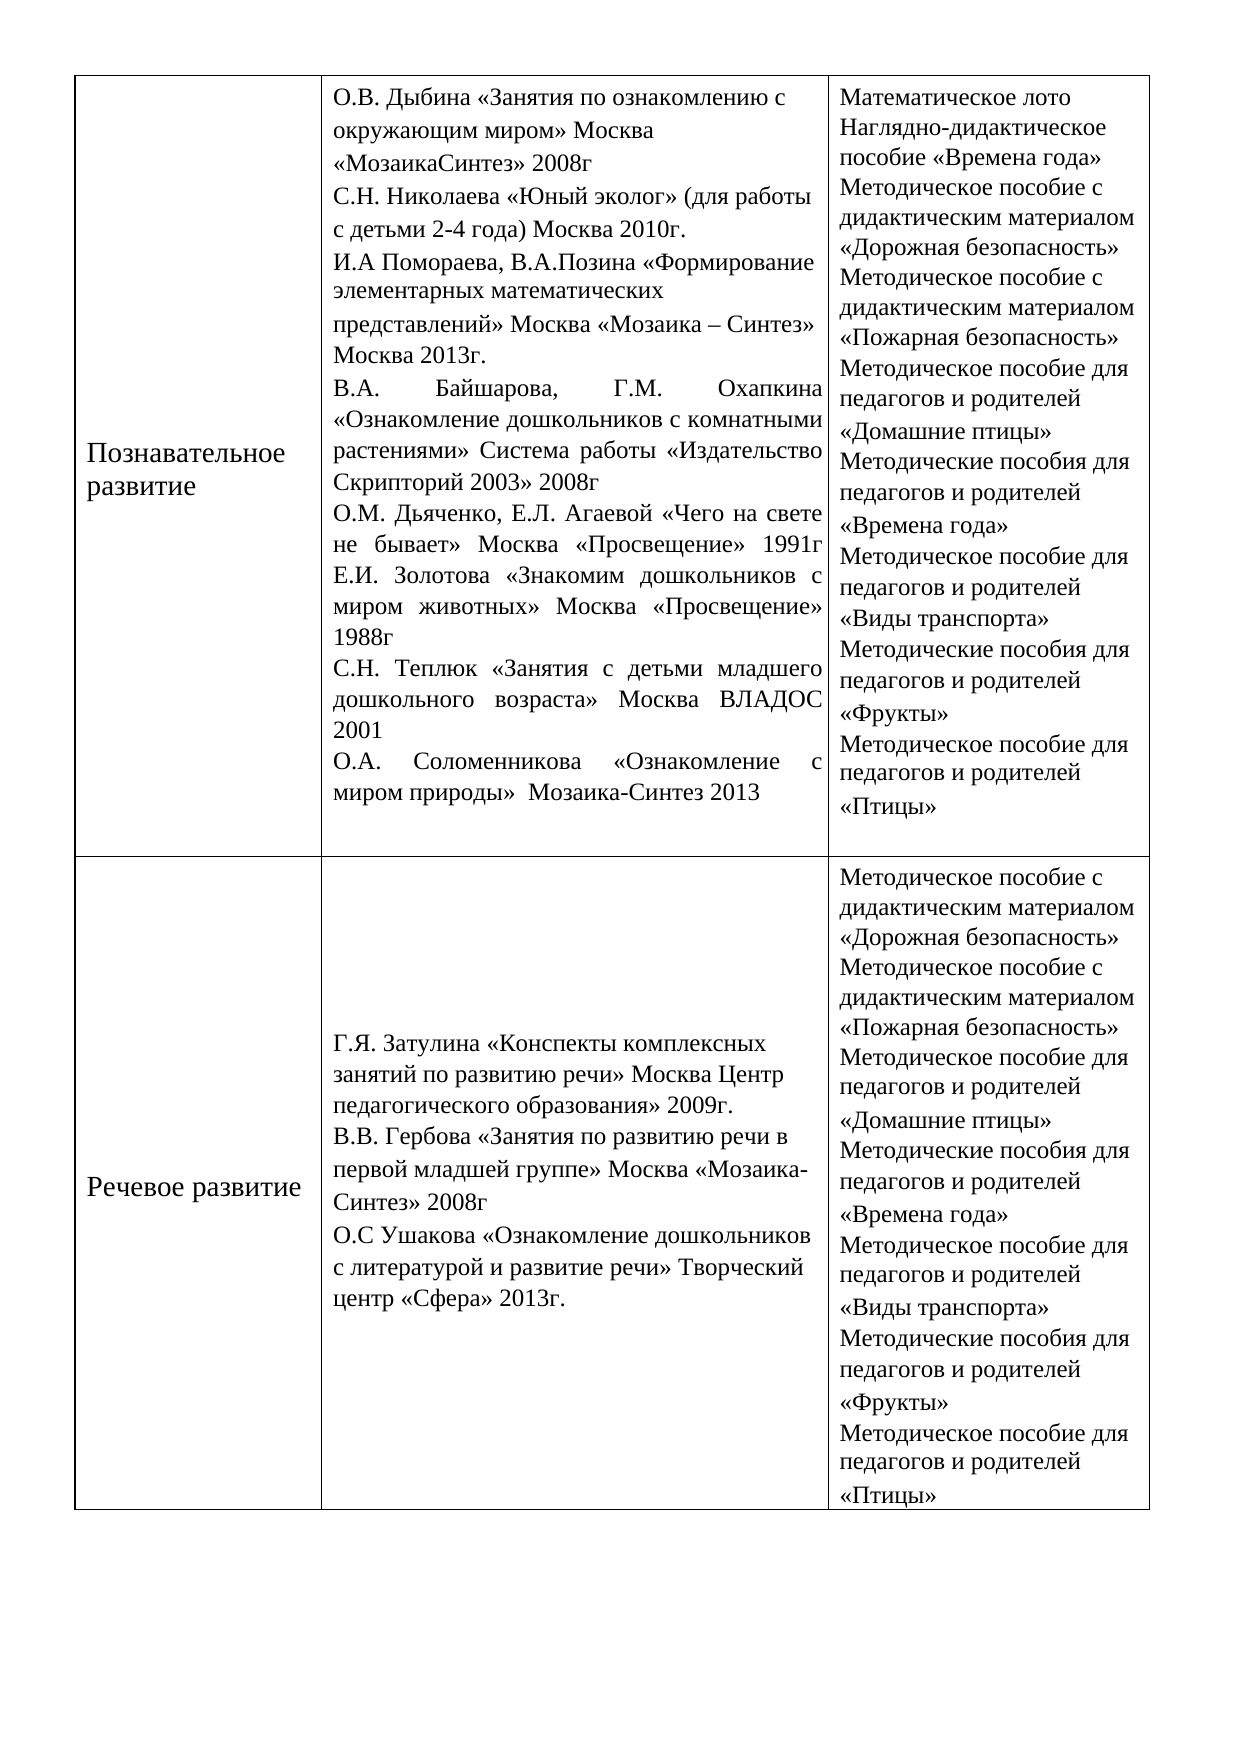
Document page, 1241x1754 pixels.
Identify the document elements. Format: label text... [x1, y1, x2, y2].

table_cell О.В. Дыбина «Занятия по ознакомлению с окружающим миром» Москва «МозаикаСинтез» 2008г С.Н. Николаева «Юный эколог» (для работы с детьми 2-4 года) Москва 2010г. И.А Помораева, В.А.Позина «Формирование элементарных математических представлений» Москва «Мозаика – Синтез» Москва 2013г. В.А. Байшарова, Г.М. Охапкина «Ознакомление дошкольников с комнатными растениями» Система работы «Издательство Скрипторий 2003» 2008г О.М. Дьяченко, Е.Л. Агаевой «Чего на свете не бывает» Москва «Просвещение» 1991г Е.И. Золотова «Знакомим дошкольников с миром животных» Москва «Просвещение» 1988г С.Н. Теплюк «Занятия с детьми младшего дошкольного возраста» Москва ВЛАДОС 2001 О.А. Соломенникова «Ознакомление с миром природы» Мозаика-Синтез 2013 [322, 76, 828, 856]
table_cell Математическое лото Наглядно-дидактическое пособие «Времена года» Методическое пособие с дидактическим материалом «Дорожная безопасность» Методическое пособие с дидактическим материалом «Пожарная безопасность» Методическое пособие для педагогов и родителей «Домашние птицы» Методические пособия для педагогов и родителей «Времена года» Методическое пособие для педагогов и родителей «Виды транспорта» Методические пособия для педагогов и родителей «Фрукты» Методическое пособие для педагогов и родителей «Птицы» [829, 76, 1149, 856]
table_cell Методическое пособие с дидактическим материалом «Дорожная безопасность» Методическое пособие с дидактическим материалом «Пожарная безопасность» Методическое пособие для педагогов и родителей «Домашние птицы» Методические пособия для педагогов и родителей «Времена года» Методическое пособие для педагогов и родителей «Виды транспорта» Методические пособия для педагогов и родителей «Фрукты» Методическое пособие для педагогов и родителей «Птицы» [829, 857, 1149, 1509]
table_cell Познавательное развитие [76, 76, 321, 856]
table_cell Речевое развитие [76, 857, 321, 1509]
table_cell Г.Я. Затулина «Конспекты комплексных занятий по развитию речи» Москва Центр педагогического образования» 2009г. В.В. Гербова «Занятия по развитию речи в первой младшей группе» Москва «Мозаика-Синтез» 2008г О.С Ушакова «Ознакомление дошкольников с литературой и развитие речи» Творческий центр «Сфера» 2013г. [322, 857, 828, 1509]
